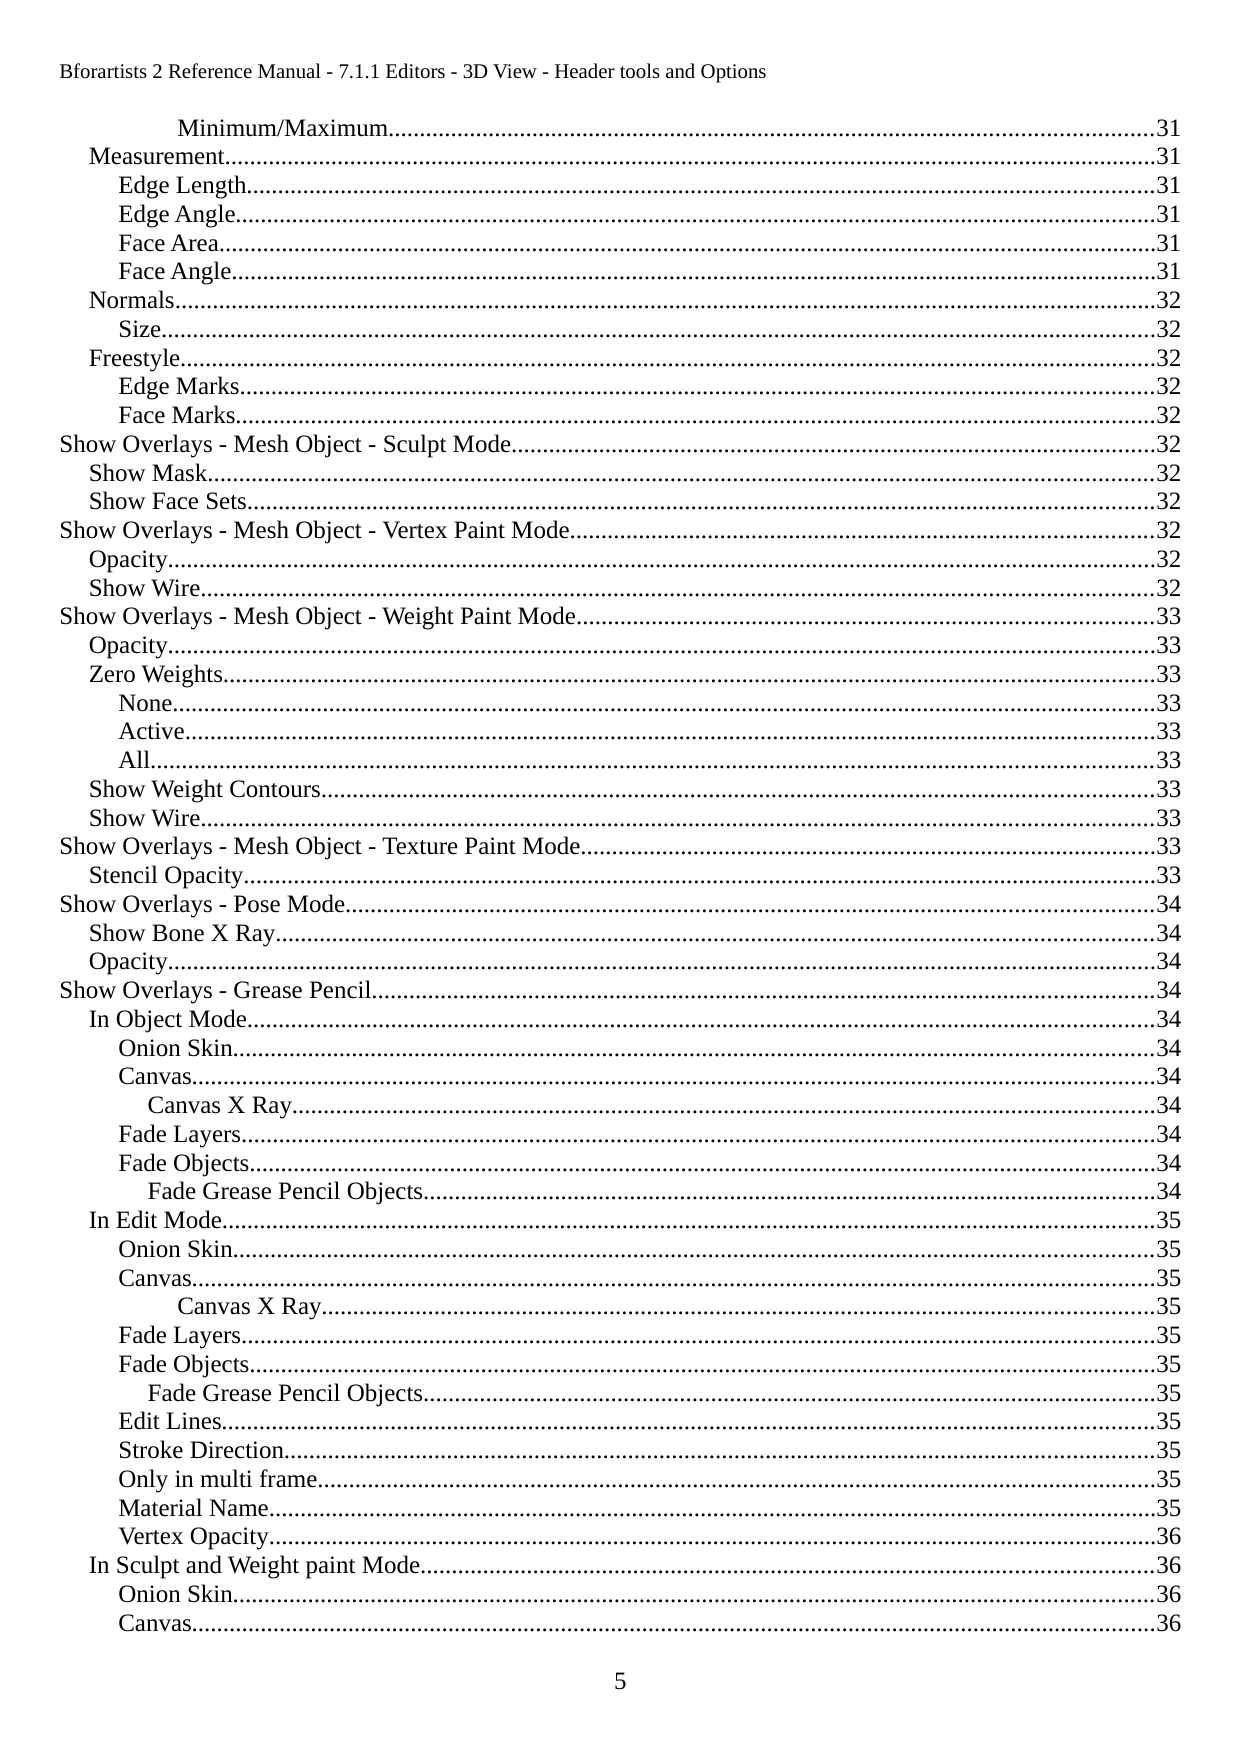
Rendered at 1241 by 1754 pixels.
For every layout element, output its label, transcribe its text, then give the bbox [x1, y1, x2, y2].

text Fade Grease Pencil Objects 35 [147, 1378, 1181, 1406]
text Edge Length 31 [118, 170, 1181, 199]
text Show Bone X Ray 34 [88, 918, 1181, 946]
text Stroke Direction 35 [118, 1435, 1181, 1464]
text Show Weight Contours 33 [88, 774, 1181, 803]
text Fade Objects 35 [118, 1349, 1181, 1378]
text Face Angle 31 [118, 256, 1181, 285]
text Canvas 36 [118, 1608, 1181, 1636]
text In Edit Mode 35 [88, 1205, 1181, 1234]
text Show Wire 33 [88, 803, 1181, 831]
text Show Overlays - Mesh Object - Vertex Paint Mode 32 [59, 515, 1181, 544]
text Fade Layers 34 [118, 1119, 1181, 1148]
text None 33 [118, 688, 1181, 716]
text Show Face Sets 32 [88, 486, 1181, 515]
text Show Overlays - Grease Pencil 34 [59, 975, 1181, 1004]
text Onion Skin 34 [118, 1033, 1181, 1061]
text Show Wire 32 [88, 573, 1181, 601]
text Canvas 35 [118, 1263, 1181, 1291]
text Stencil Opacity 33 [88, 860, 1181, 889]
text Opacity 34 [88, 946, 1181, 975]
text Canvas 34 [118, 1061, 1181, 1090]
text In Object Mode 34 [88, 1004, 1181, 1033]
text Show Mask 32 [88, 458, 1181, 486]
text Edit Lines 35 [118, 1406, 1181, 1435]
text Face Marks 32 [118, 400, 1181, 429]
text Zero Weights 33 [88, 659, 1181, 688]
text Measurement 31 [88, 141, 1181, 170]
text Onion Skin 36 [118, 1579, 1181, 1608]
text Fade Objects 34 [118, 1148, 1181, 1176]
text All 33 [118, 745, 1181, 774]
text Material Name 35 [118, 1493, 1181, 1521]
text Show Overlays - Mesh Object - Weight Paint Mode 33 [59, 601, 1181, 630]
text Opacity 32 [88, 544, 1181, 573]
text Active 33 [118, 716, 1181, 745]
text Edge Angle 31 [118, 199, 1181, 228]
text Show Overlays - Mesh Object - Texture Paint Mode 33 [59, 831, 1181, 860]
text Only in multi frame 35 [118, 1464, 1181, 1493]
text Vertex Opacity 36 [118, 1521, 1181, 1550]
text In Sculpt and Weight paint Mode 36 [88, 1550, 1181, 1579]
text Edge Marks 32 [118, 371, 1181, 400]
text Freestyle 32 [88, 343, 1181, 371]
text Canvas X Ray 35 [177, 1291, 1181, 1320]
text Minimum/Maximum 31 [177, 113, 1181, 141]
text Canvas X Ray 34 [147, 1090, 1181, 1119]
text Opacity 33 [88, 630, 1181, 659]
text Fade Grease Pencil Objects 34 [147, 1176, 1181, 1205]
text Onion Skin 35 [118, 1234, 1181, 1263]
text Face Area 31 [118, 228, 1181, 256]
text Show Overlays - Pose Mode 34 [59, 889, 1181, 918]
text Show Overlays - Mesh Object - Sculpt Mode 32 [59, 429, 1181, 458]
text Normals 32 [88, 285, 1181, 314]
text Fade Layers 35 [118, 1320, 1181, 1349]
text Size 32 [118, 314, 1181, 343]
